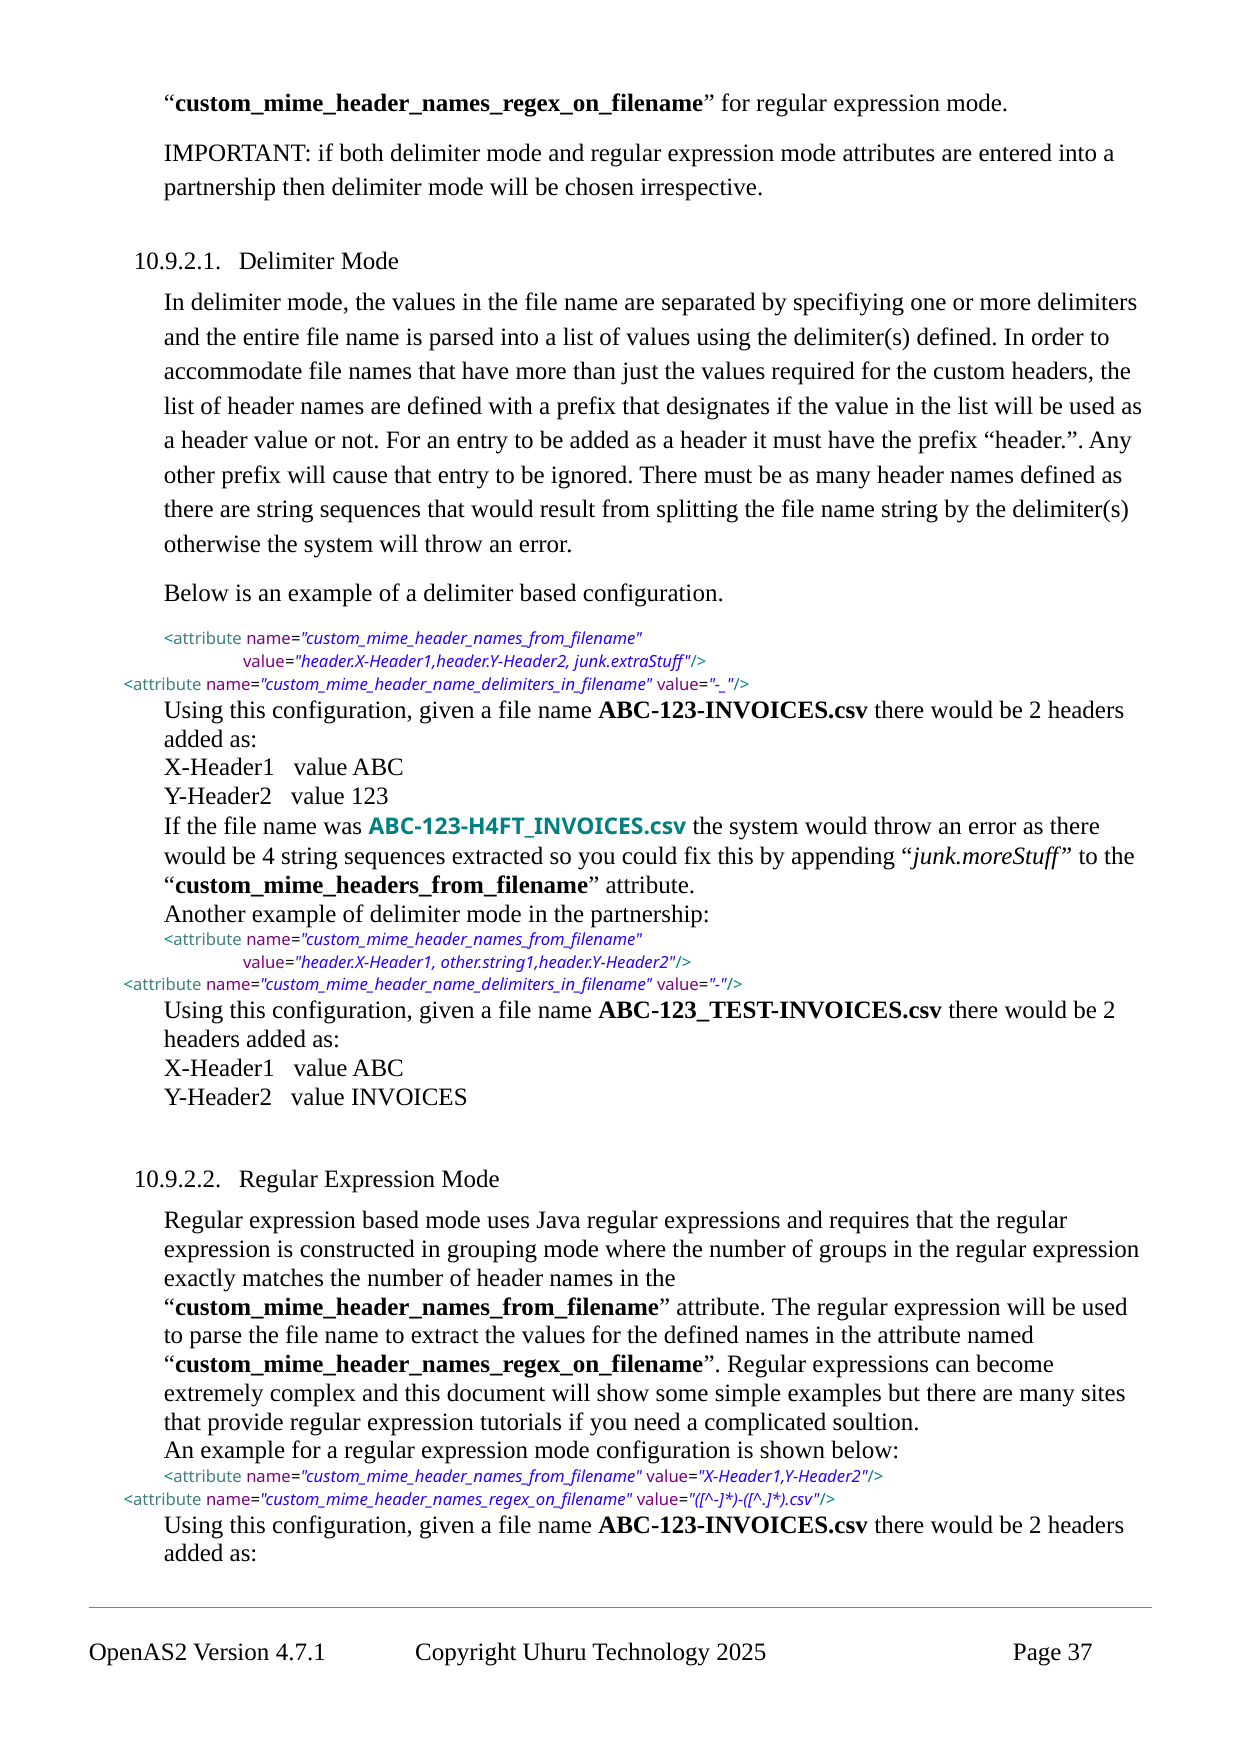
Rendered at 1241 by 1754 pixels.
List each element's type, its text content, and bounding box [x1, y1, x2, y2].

text Using this configuration, given a file name ABC-123-INVOICES.csv there would be 2 headers added as: [163, 1510, 1152, 1567]
text <attribute name="custom_mime_header_name_delimiters_in_filename" value="-"/> [88, 973, 1152, 996]
text <attribute name="custom_mime_header_names_from_filename" [163, 627, 1152, 649]
text <attribute name="custom_mime_header_names_from_filename" value="X-Header1,Y-Header2"/> [163, 1464, 1152, 1487]
text “custom_mime_header_names_regex_on_filename” for regular expression mode. [163, 88, 1152, 117]
text <attribute name="custom_mime_header_names_regex_on_filename" value="([^-]*)-([^.]*).csv"/> [88, 1487, 1152, 1510]
text An example for a regular expression mode configuration is shown below: [163, 1436, 1152, 1464]
text Below is an example of a delimiter based configuration. [163, 578, 1152, 607]
subtitle Delimiter Mode [133, 246, 1152, 275]
text Regular expression based mode uses Java regular expressions and requires that the regular expression is constructed in grouping mode where the number of groups in the regular expression exactly matches the number of header names in the “custom_mime_header_names_from_filename” attribute. The regular expression will be used to parse the file name to extract the values for the defined names in the attribute named “custom_mime_header_names_regex_on_filename”. Regular expressions can become extremely complex and this document will show some simple examples but there are many sites that provide regular expression tutorials if you need a complicated soultion. [163, 1206, 1152, 1436]
text IMPORTANT: if both delimiter mode and regular expression mode attributes are entered into a partnership then delimiter mode will be chosen irrespective. [163, 138, 1152, 201]
text In delimiter mode, the values in the file name are separated by specifiying one or more delimiters and the entire file name is parsed into a list of values using the delimiter(s) defined. In order to accommodate file names that have more than just the values required for the custom headers, the list of header names are defined with a prefix that designates if the value in the list will be used as a header value or not. For an entry to be added as a header it must have the prefix “header.”. Any other prefix will cause that entry to be ignored. There must be as many header names defined as there are string sequences that would result from splitting the file name string by the delimiter(s) otherwise the system will throw an error. [163, 287, 1152, 557]
text Another example of delimiter mode in the partnership: [163, 899, 1152, 927]
text <attribute name="custom_mime_header_names_from_filename" [163, 927, 1152, 950]
text If the file name was ABC-123-H4FT_INVOICES.csv the system would throw an error as there would be 4 string sequences extracted so you could fix this by appending “junk.moreStuff” to the “custom_mime_headers_from_filename” attribute. [163, 810, 1152, 899]
text value="header.X-Header1, other.string1,header.Y-Header2"/> [163, 950, 1152, 973]
text Using this configuration, given a file name ABC-123-INVOICES.csv there would be 2 headers added as: X-Header1 value ABC Y-Header2 value 123 [163, 695, 1152, 810]
text <attribute name="custom_mime_header_name_delimiters_in_filename" value="-_"/> [88, 672, 1152, 695]
subtitle Regular Expression Mode [133, 1164, 1152, 1193]
text Using this configuration, given a file name ABC-123_TEST-INVOICES.csv there would be 2 headers added as: X-Header1 value ABC Y-Header2 value INVOICES [163, 996, 1152, 1111]
text value="header.X-Header1,header.Y-Header2, junk.extraStuff"/> [163, 649, 1152, 672]
